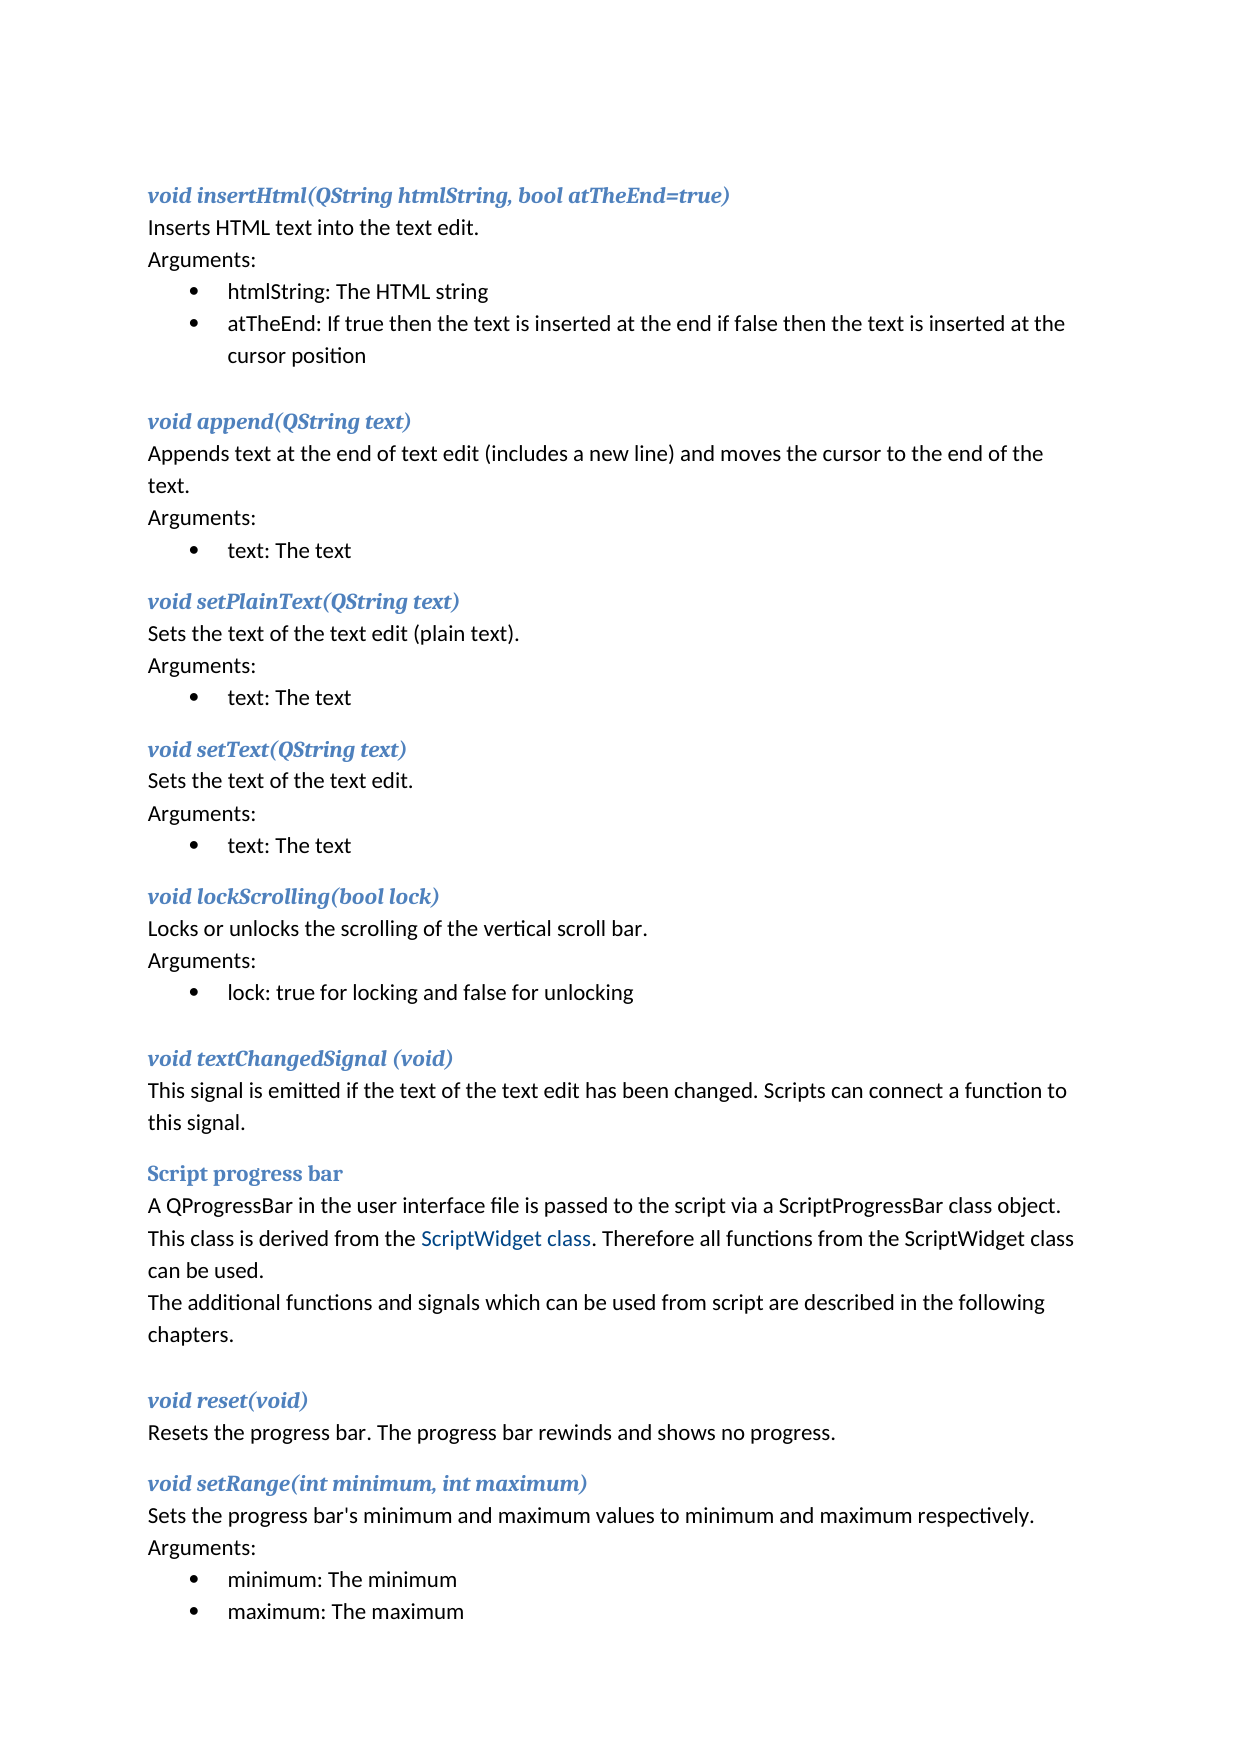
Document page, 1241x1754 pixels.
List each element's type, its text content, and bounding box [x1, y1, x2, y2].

subtitle void insertHtml(QString htmlString, bool atTheEnd=true) [148, 183, 1093, 209]
text Arguments: [148, 651, 1093, 679]
list text: The text [190, 831, 1093, 859]
text Sets the text of the text edit (plain text). [148, 619, 1093, 647]
subtitle void setPlainText(QString text) [148, 589, 1093, 615]
text The additional functions and signals which can be used from script are described in the following chapters. [148, 1288, 1093, 1348]
list atTheEnd: If true then the text is inserted at the end if false then the text is inserted at the cursor position [190, 309, 1093, 370]
subtitle void textChangedSignal (void) [148, 1046, 1093, 1072]
text Appends text at the end of text edit (includes a new line) and moves the cursor to the end of the text. [148, 439, 1093, 499]
subtitle void setText(QString text) [148, 736, 1093, 763]
text Inserts HTML text into the text edit. [148, 213, 1093, 241]
list text: The text [190, 683, 1093, 711]
text Locks or unlocks the scrolling of the vertical scroll bar. [148, 914, 1093, 942]
text Sets the progress bar's minimum and maximum values to minimum and maximum respectively. [148, 1501, 1093, 1529]
list htmlString: The HTML string [190, 277, 1093, 305]
text Arguments: [148, 799, 1093, 827]
subtitle void reset(void) [148, 1387, 1093, 1414]
text This class is derived from the ScriptWidget class. Therefore all functions from the ScriptWidget class can be used. [148, 1224, 1093, 1284]
text This signal is emitted if the text of the text edit has been changed. Scripts can connect a function to this signal. [148, 1076, 1093, 1136]
subtitle void append(QString text) [148, 409, 1093, 435]
list minimum: The minimum [190, 1565, 1093, 1593]
text Resets the progress bar. The progress bar rewinds and shows no progress. [148, 1418, 1093, 1446]
subtitle Script progress bar [148, 1161, 1093, 1188]
list text: The text [190, 536, 1093, 564]
subtitle void setRange(int minimum, int maximum) [148, 1471, 1093, 1497]
subtitle void lockScrolling(bool lock) [148, 884, 1093, 910]
text Arguments: [148, 503, 1093, 532]
text Arguments: [148, 946, 1093, 974]
text Sets the text of the text edit. [148, 767, 1093, 794]
list maximum: The maximum [190, 1597, 1093, 1626]
text Arguments: [148, 245, 1093, 273]
list lock: true for locking and false for unlocking [190, 978, 1093, 1007]
text A QProgressBar in the user interface file is passed to the script via a ScriptProgressBar class object. [148, 1191, 1093, 1219]
text Arguments: [148, 1533, 1093, 1561]
